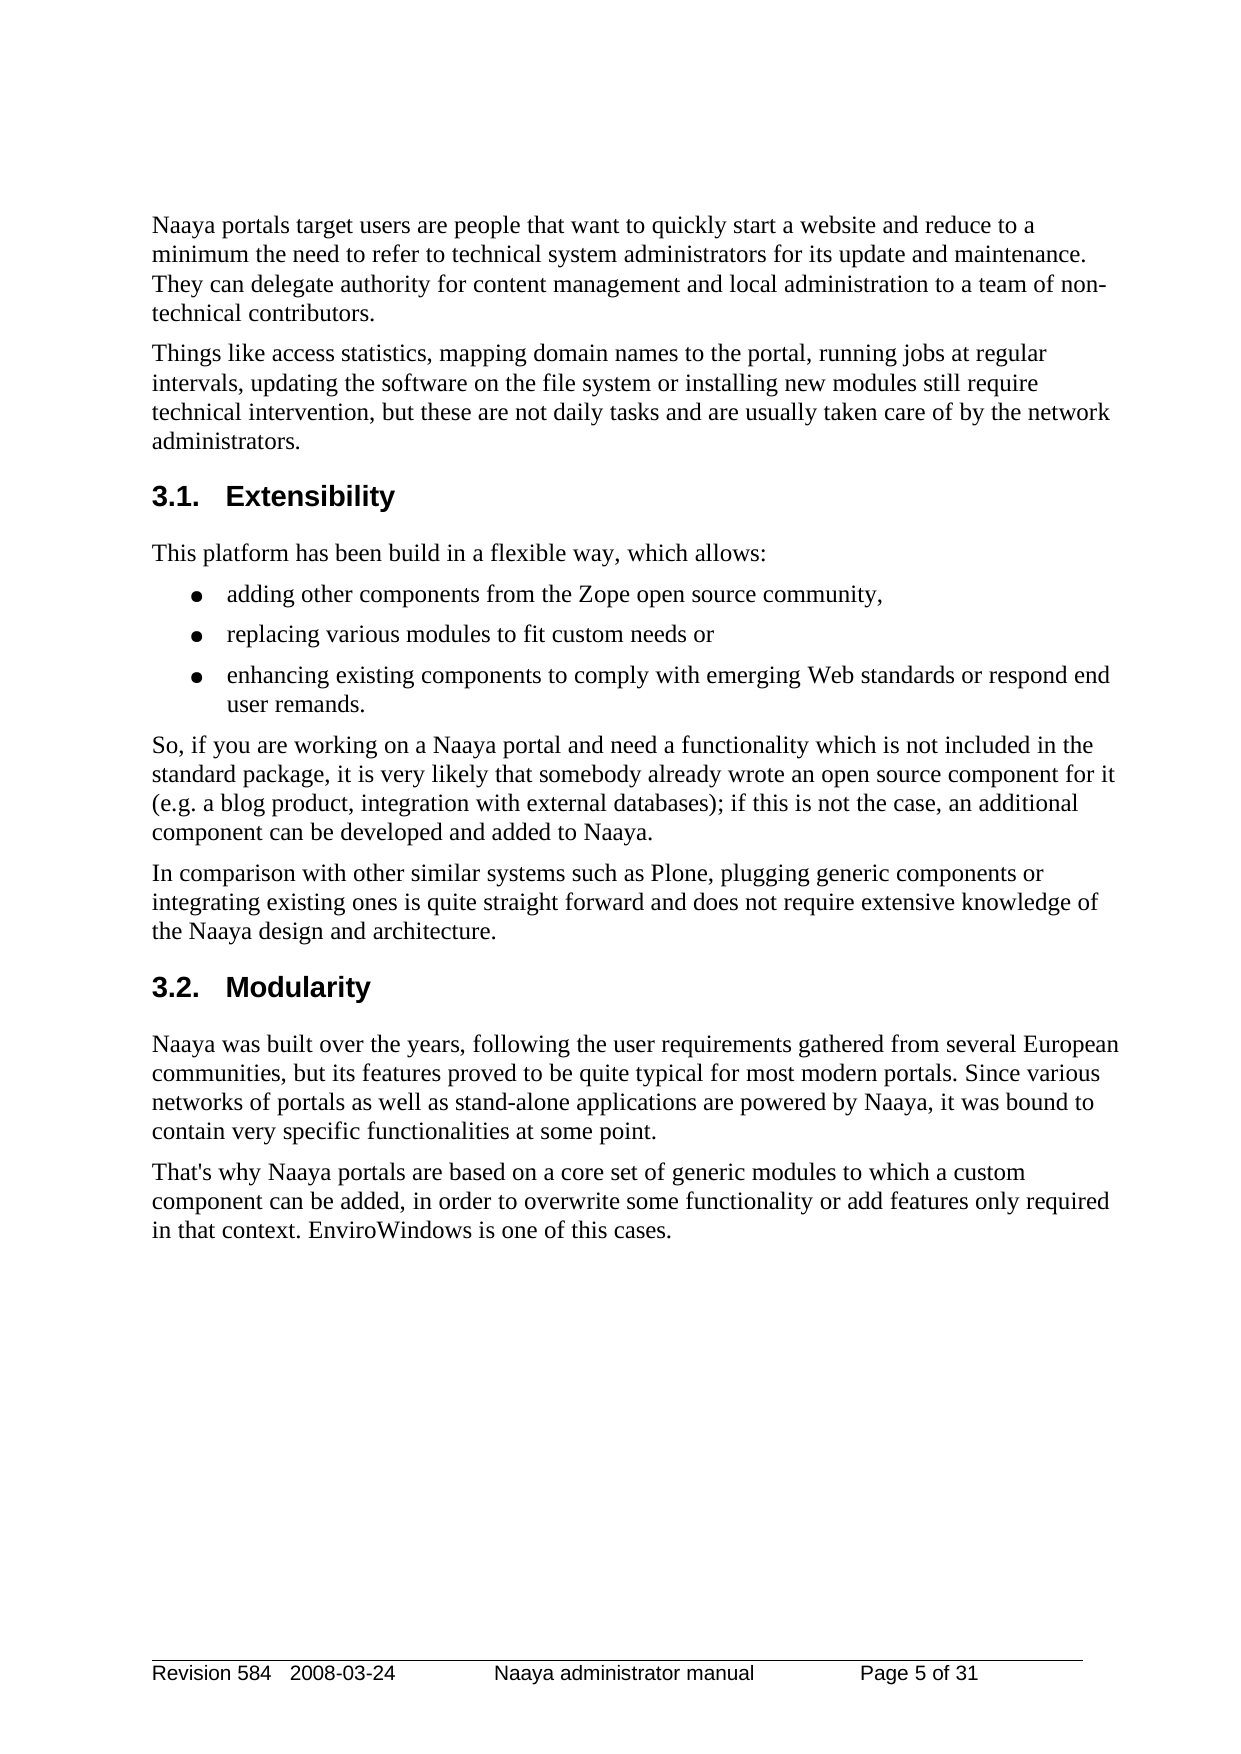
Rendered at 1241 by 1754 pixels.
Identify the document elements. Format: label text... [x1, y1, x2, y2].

text Naaya portals target users are people that want to quickly start a website and reduce to a minimum the need to refer to technical system administrators for its update and maintenance. They can delegate authority for content management and local administration to a team of non-technical contributors. [152, 210, 1120, 327]
text So, if you are working on a Naaya portal and need a functionality which is not included in the standard package, it is very likely that somebody already wrote an open source component for it (e.g. a blog product, integration with external databases); if this is not the case, an additional component can be developed and added to Naaya. [152, 730, 1120, 846]
text This platform has been build in a flexible way, which allows: [152, 538, 1120, 567]
list enhancing existing components to comply with emerging Web standards or respond end user remands. [189, 660, 1120, 718]
subtitle Extensibility [152, 479, 1120, 513]
text Things like access statistics, mapping domain names to the portal, running jobs at regular intervals, updating the software on the file system or installing new modules still require technical intervention, but these are not daily tasks and are usually taken care of by the network administrators. [152, 338, 1120, 454]
text That's why Naaya portals are based on a core set of generic modules to which a custom component can be added, in order to overwrite some functionality or add features only required in that context. EnviroWindows is one of this cases. [152, 1156, 1120, 1244]
subtitle Modularity [152, 970, 1120, 1004]
text Naaya was built over the years, following the user requirements gathered from several European communities, but its features proved to be quite typical for most modern portals. Since various networks of portals as well as stand-alone applications are powered by Naaya, it was bound to contain very specific functionalities at some point. [152, 1028, 1120, 1145]
list replacing various modules to fit custom needs or [189, 619, 1120, 648]
text In comparison with other similar systems such as Plone, plugging generic components or integrating existing ones is quite straight forward and does not require extensive knowledge of the Naaya design and architecture. [152, 858, 1120, 945]
list adding other components from the Zope open source community, [189, 578, 1120, 608]
